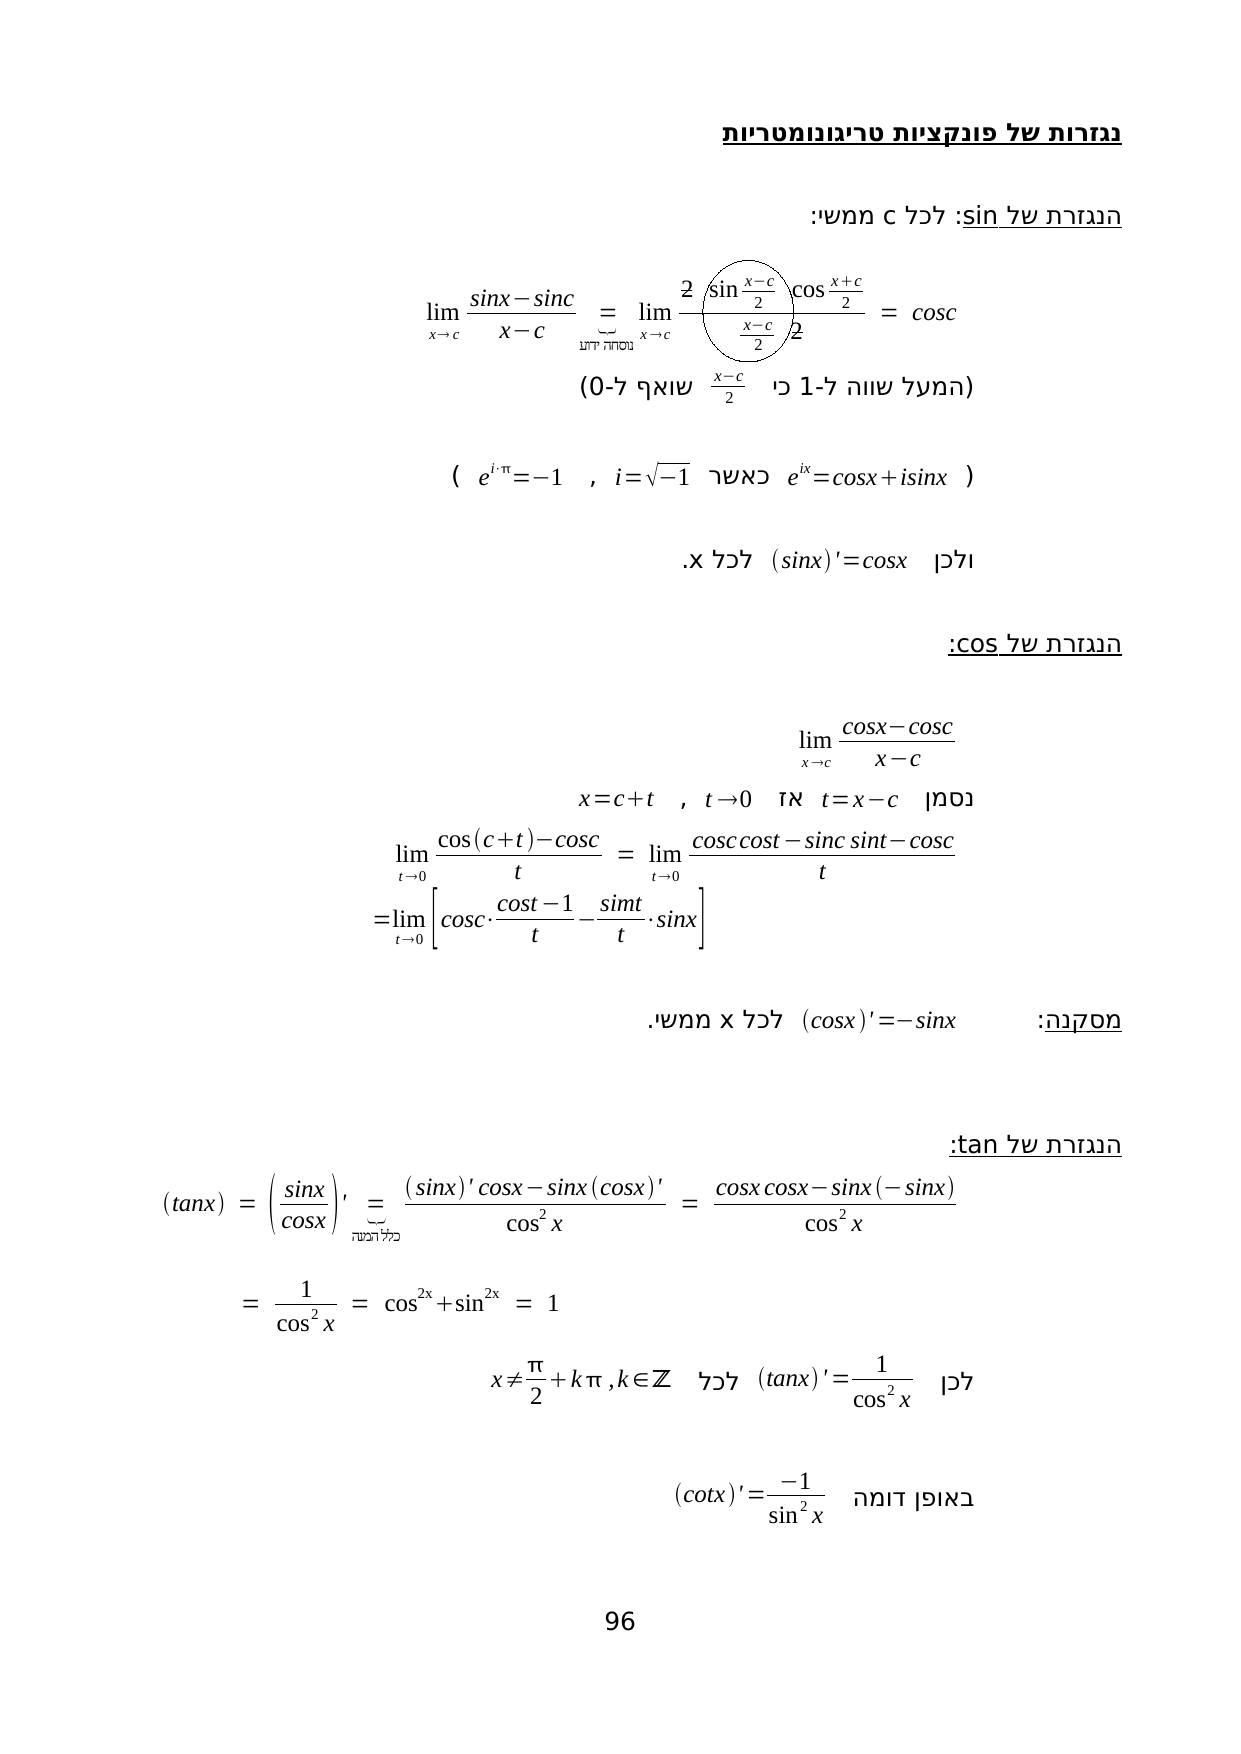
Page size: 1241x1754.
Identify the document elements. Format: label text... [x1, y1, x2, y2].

text נסמן אז , [118, 784, 974, 813]
text הנגזרת של cos: [118, 629, 1122, 658]
text (המעל שווה ל-1 כי שואף ל-0) [118, 367, 974, 406]
text הנגזרת של tan: [118, 1131, 1122, 1160]
text באופן דומה [118, 1467, 974, 1529]
text הנגזרת של sin: לכל c ממשי: [118, 201, 1122, 260]
text לכן לכל [118, 1350, 974, 1412]
text נגזרות של פונקציות טריגונומטריות [118, 118, 1122, 147]
text מסקנה: לכל x ממשי. [118, 1006, 1122, 1035]
text (כאשר, ) [118, 460, 974, 491]
text ולכן לכל x. [118, 546, 974, 575]
